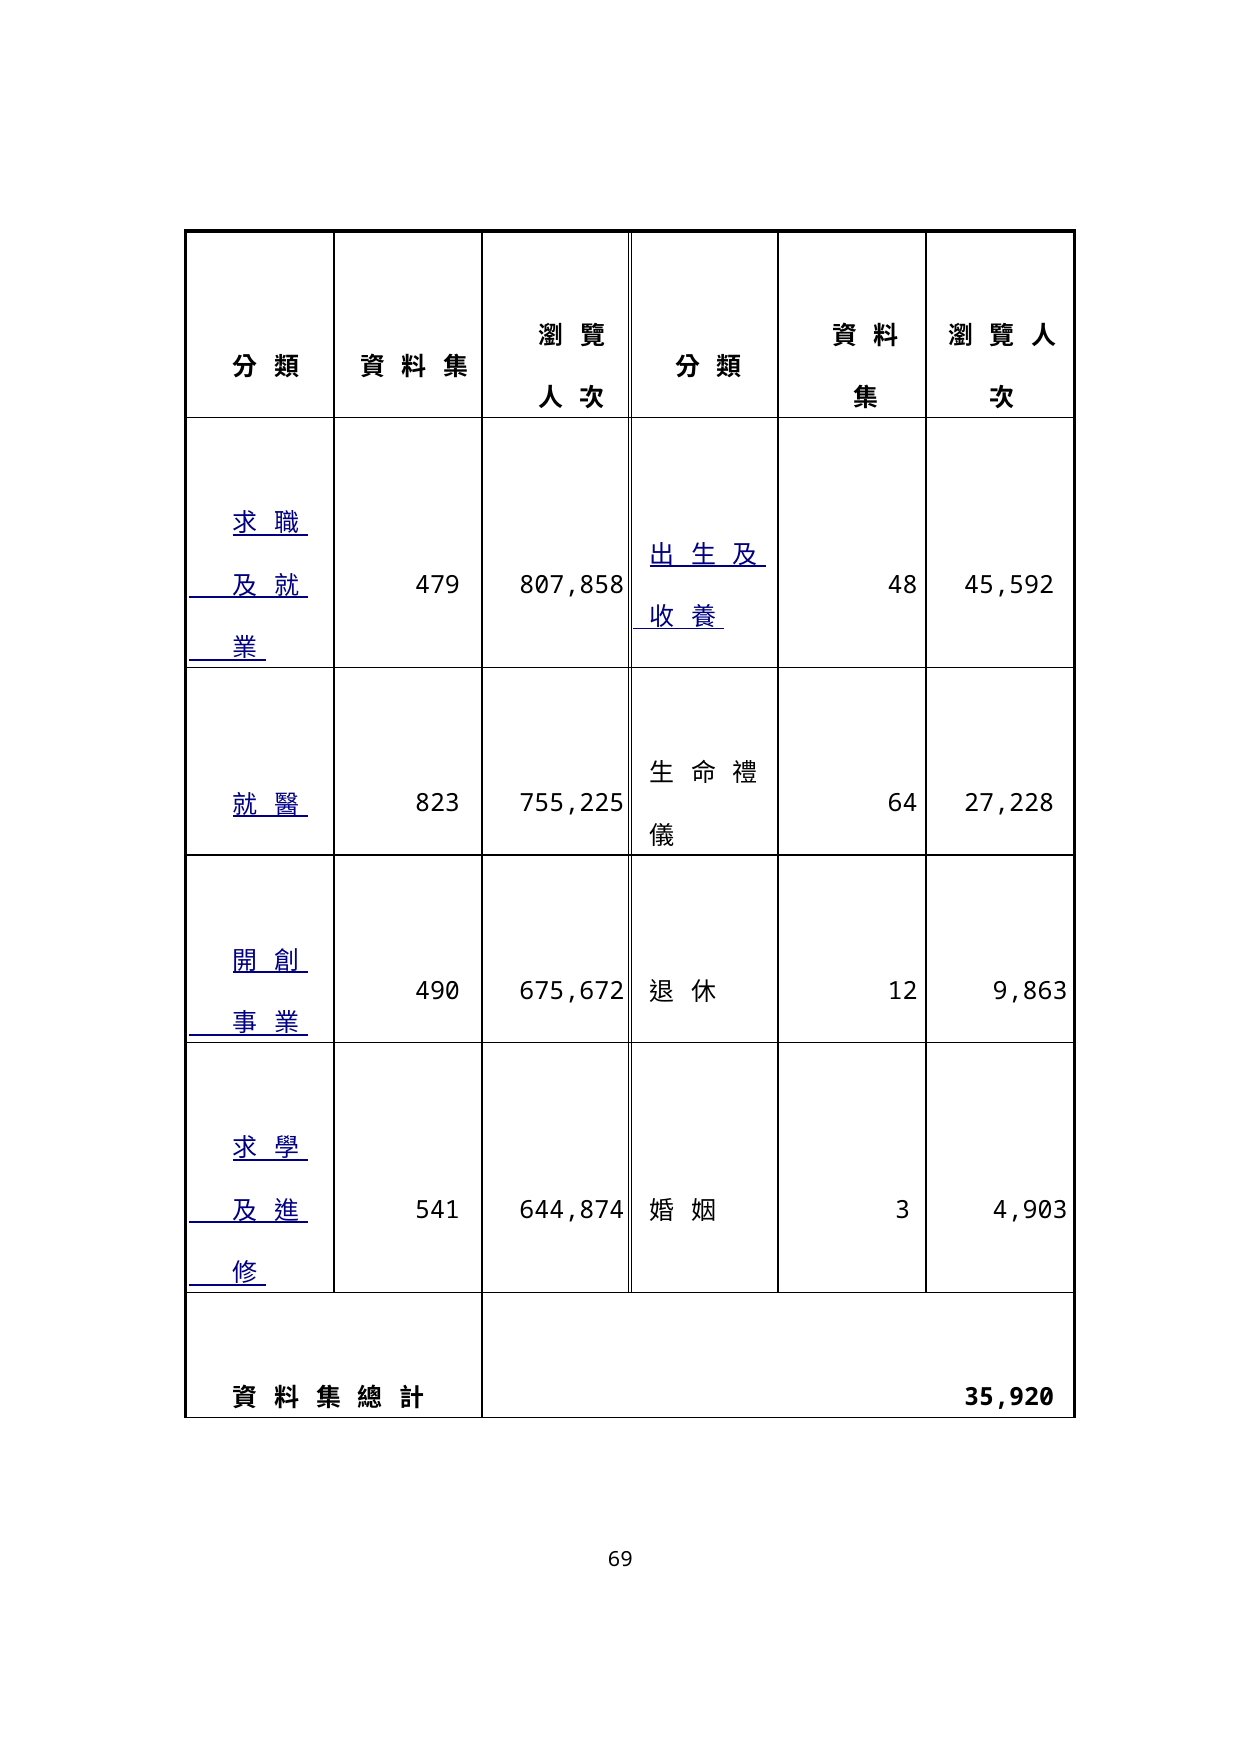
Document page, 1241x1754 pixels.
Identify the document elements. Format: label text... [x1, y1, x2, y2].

table_header 分類 [632, 233, 777, 417]
table_cell 675,672 [483, 856, 628, 1042]
table_cell 479 [335, 418, 481, 667]
table_cell 807,858 [483, 418, 628, 667]
table_cell 823 [335, 668, 481, 854]
table_cell 12 [779, 856, 925, 1042]
table_cell 48 [779, 418, 925, 667]
table_cell 755,225 [483, 668, 628, 854]
table_cell 婚姻 [632, 1043, 777, 1292]
table_cell 644,874 [483, 1043, 628, 1292]
table_cell 3 [779, 1043, 925, 1292]
table_cell 求職及就業 [187, 418, 333, 667]
table_cell 64 [779, 668, 925, 854]
table_cell 27,228 [927, 668, 1073, 854]
table_cell 資料集總計 [187, 1293, 481, 1417]
table_cell 541 [335, 1043, 481, 1292]
table_cell 35,920 [483, 1293, 1073, 1417]
table_header 資料集 [335, 233, 481, 417]
table_header 瀏覽人次 [927, 233, 1073, 417]
table_cell 4,903 [927, 1043, 1073, 1292]
table_header 瀏覽人次 [483, 233, 628, 417]
table_cell 9,863 [927, 856, 1073, 1042]
table_header 資料集 [779, 233, 925, 417]
table_cell 求學及進修 [187, 1043, 333, 1292]
table_cell 開創事業 [187, 856, 333, 1042]
table_cell 退休 [632, 856, 777, 1042]
table_cell 出生及收養 [632, 418, 777, 667]
table_header 分類 [187, 233, 333, 417]
table_cell 生命禮儀 [632, 668, 777, 854]
table_cell 就醫 [187, 668, 333, 854]
table_cell 45,592 [927, 418, 1073, 667]
table_cell 490 [335, 856, 481, 1042]
